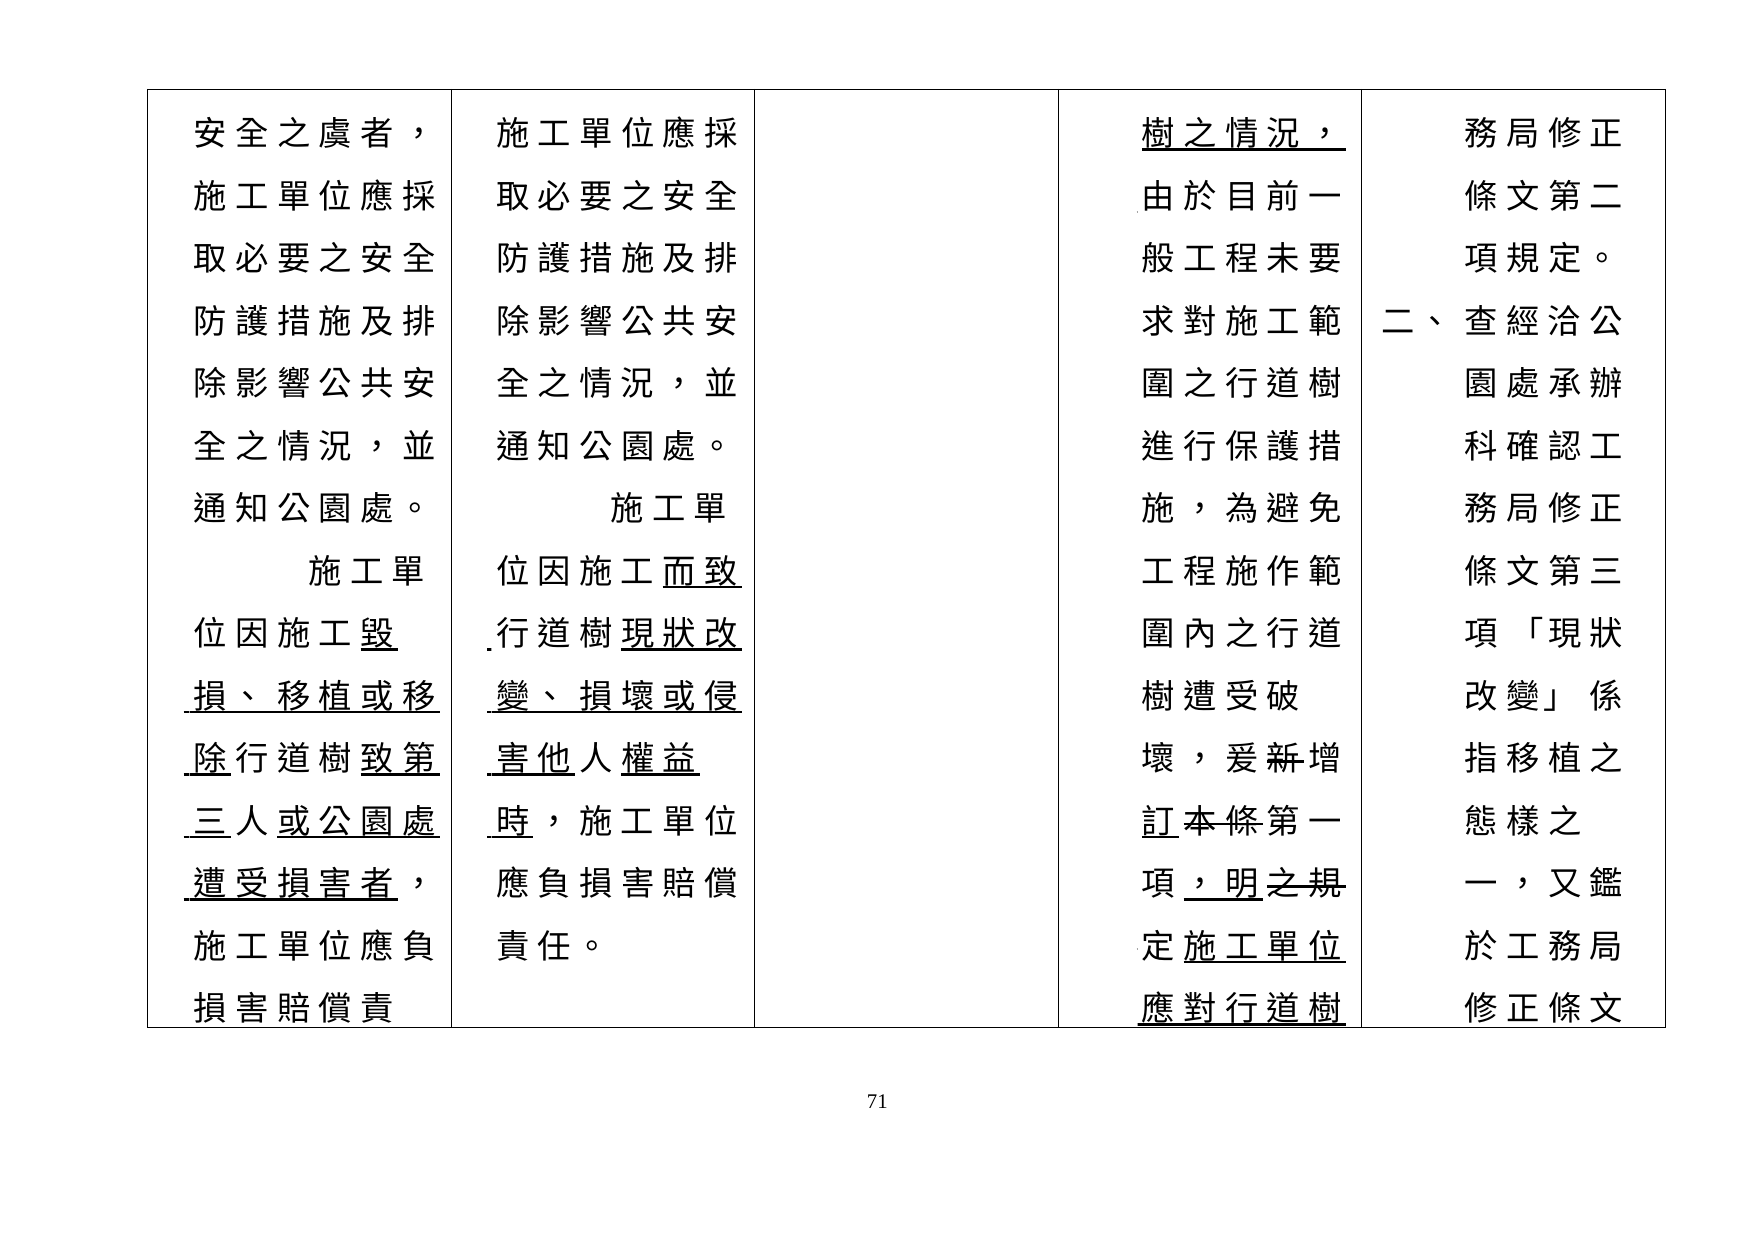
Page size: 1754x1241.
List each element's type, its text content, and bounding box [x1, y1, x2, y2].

table_cell 施工單位應採取必要之安全防護措施及排除影響公共安全之情況，並通知公園處。 施工單位因施工而致行道樹現狀改變、損壞或侵害他人權益時，施工單位應負損害賠償責任。 [452, 90, 754, 1027]
table_cell 樹之情況，由於目前一般工程未要求對施工範圍之行道樹進行保護措施，為避免工程施作範圍內之行道樹遭受破壞，爰新增訂本條第一項，明之規定施工單位應對行道樹 [1059, 90, 1361, 1027]
table_cell 安全之虞者，施工單位應採取必要之安全防護措施及排除影響公共安全之情況，並通知公園處。 施工單位因施工毀損、移植或移除行道樹致第三人或公園處遭受損害者，施工單位應負損害賠償責 [148, 90, 451, 1027]
table_cell 務局修正條文第二項規定。 二、查經洽公園處承辦科確認工務局修正條文第三項「現狀改變」係指移植之態樣之一，又鑑於工務局修正條文 [1362, 90, 1665, 1027]
table_cell [755, 90, 1058, 1027]
